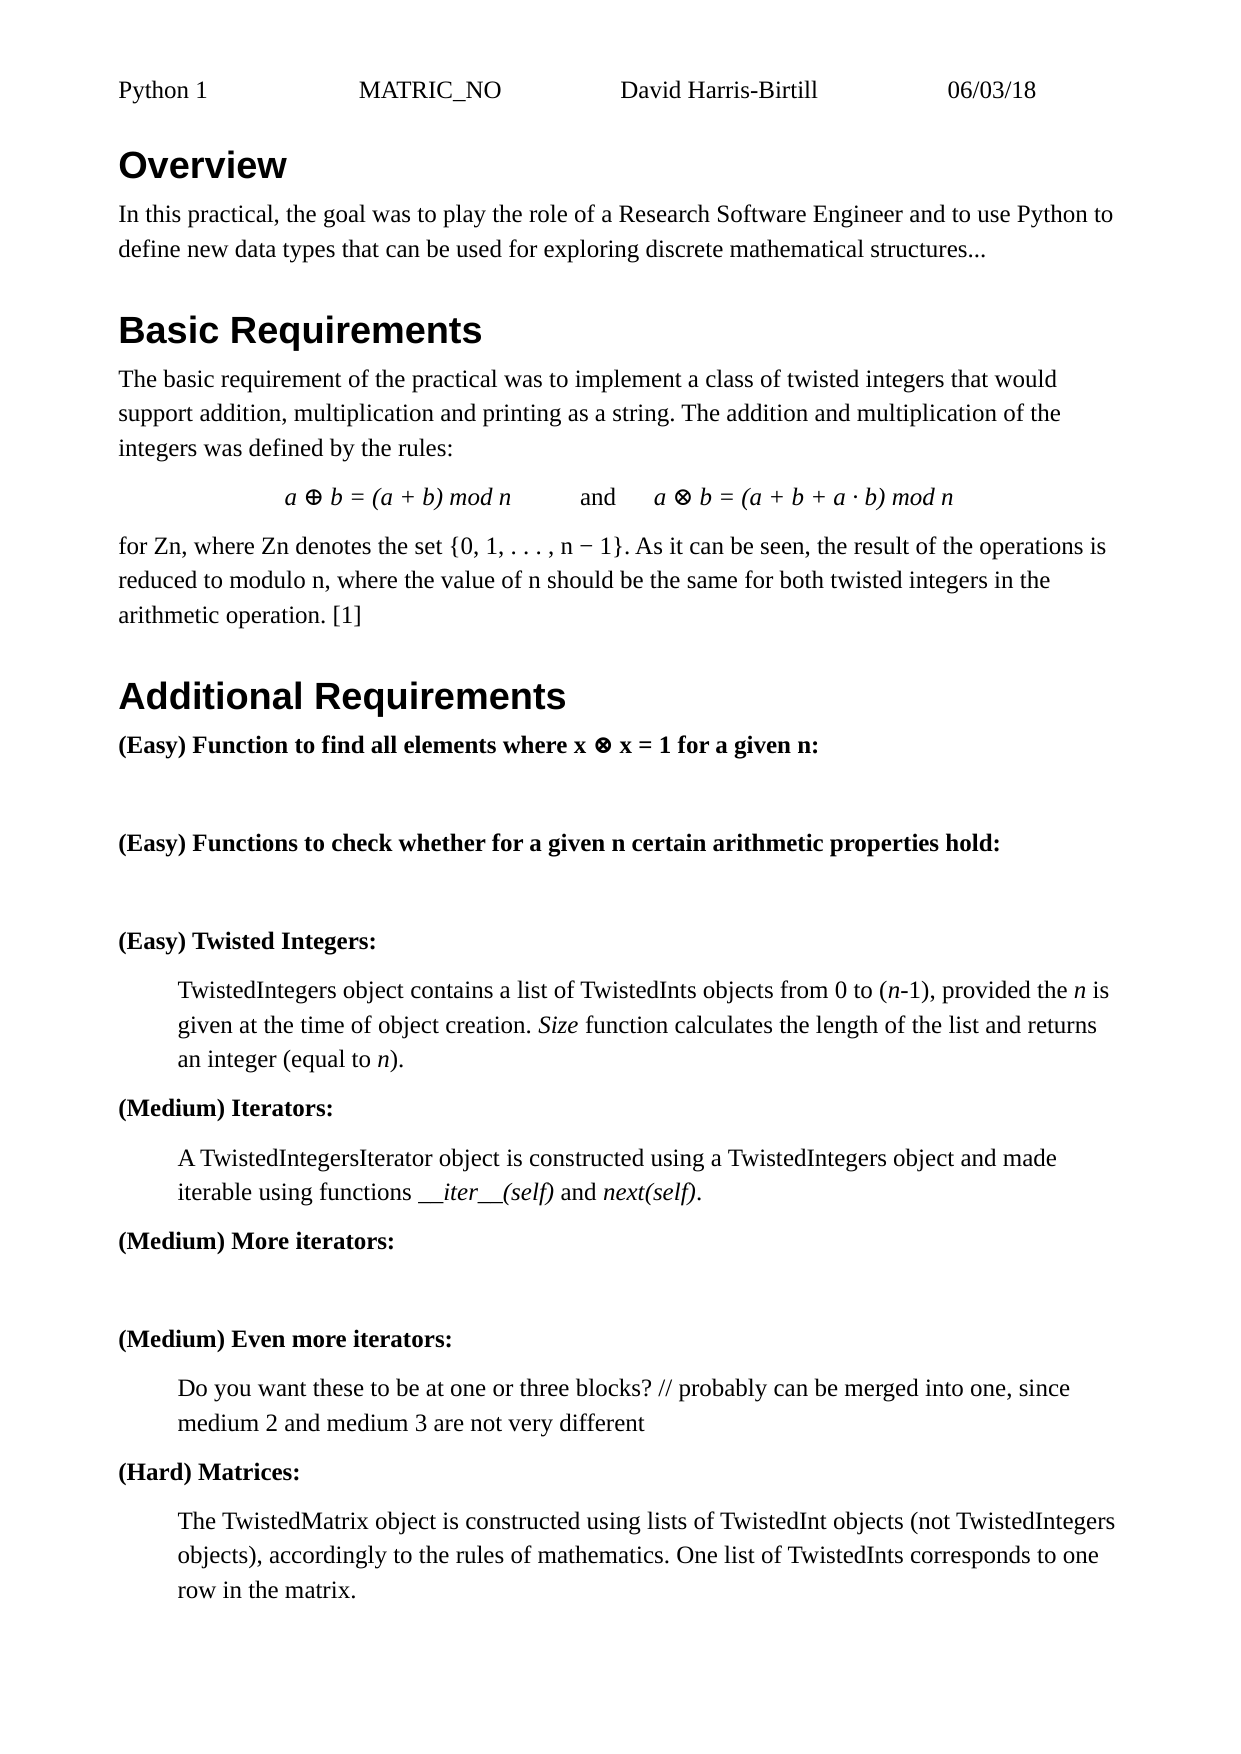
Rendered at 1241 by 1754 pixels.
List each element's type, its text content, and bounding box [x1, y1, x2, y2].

text (Medium) More iterators: [118, 1226, 1122, 1255]
text A TwistedIntegersIterator object is constructed using a TwistedIntegers object and made iterable using functions __iter__(self) and next(self). [177, 1143, 1122, 1206]
text The basic requirement of the practical was to implement a class of twisted integers that would support addition, multiplication and printing as a string. The addition and multiplication of the integers was defined by the rules: [118, 364, 1122, 462]
text (Medium) Iterators: [118, 1093, 1122, 1122]
text In this practical, the goal was to play the role of a Research Software Engineer and to use Python to define new data types that can be used for exploring discrete mathematical structures... [118, 199, 1122, 262]
text (Easy) Function to find all elements where x ⊗ x = 1 for a given n: [118, 730, 1122, 759]
text for Zn, where Zn denotes the set {0, 1, . . . , n − 1}. As it can be seen, the result of the operations is reduced to modulo n, where the value of n should be the same for both twisted integers in the arithmetic operation. [1] [118, 531, 1122, 629]
text TwistedIntegers object contains a list of TwistedInts objects from 0 to (n-1), provided the n is given at the time of object creation. Size function calculates the length of the list and returns an integer (equal to n). [177, 976, 1122, 1073]
text a ⊕ b = (a + b) mod n and a ⊗ b = (a + b + a · b) mod n [118, 482, 1122, 511]
text (Easy) Twisted Integers: [118, 926, 1122, 955]
text (Hard) Matrices: [118, 1457, 1122, 1486]
text (Medium) Even more iterators: [118, 1324, 1122, 1353]
text Do you want these to be at one or three blocks? // probably can be merged into one, since medium 2 and medium 3 are not very different [177, 1373, 1122, 1437]
subtitle Basic Requirements [118, 308, 1122, 351]
text (Easy) Functions to check whether for a given n certain arithmetic properties hold: [118, 828, 1122, 857]
subtitle Additional Requirements [118, 674, 1122, 718]
subtitle Overview [118, 143, 1122, 187]
text The TwistedMatrix object is constructed using lists of TwistedInt objects (not TwistedIntegers objects), accordingly to the rules of mathematics. One list of TwistedInts corresponds to one row in the matrix. [177, 1506, 1122, 1604]
